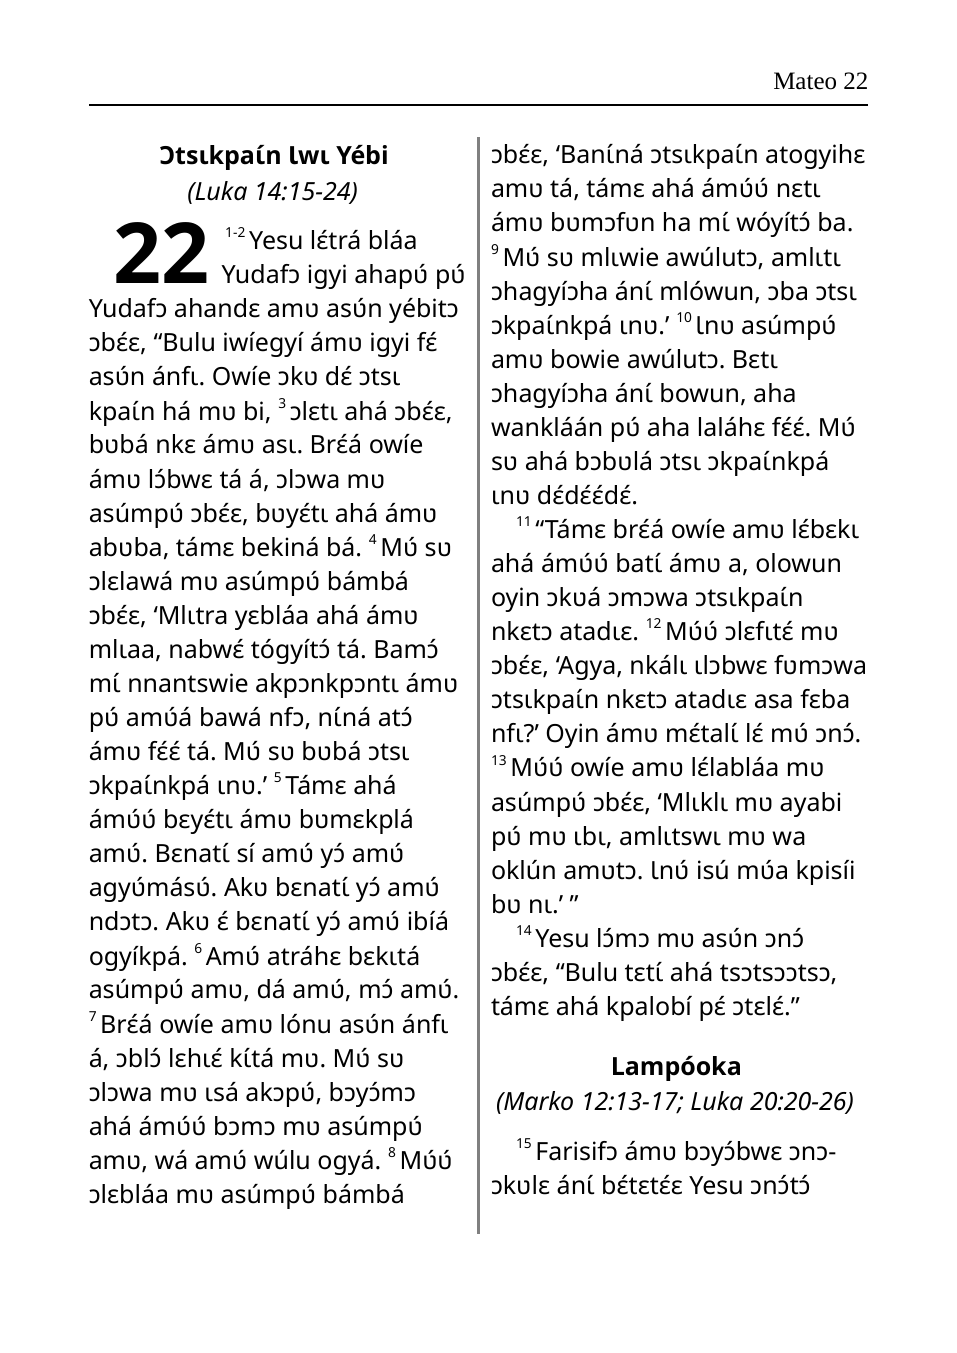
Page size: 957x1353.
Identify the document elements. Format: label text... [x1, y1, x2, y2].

text Ɔtsɩkpaɩ́n Ɩwɩ Yébi [90, 138, 465, 172]
text 14 Yesu lɔ́mɔ mʋ asʋ́n ɔnɔ́ ɔbɛ́ɛ, “Bulu tɛtɩ́ ahá tsɔtsɔɔtsɔ, támɛ ahá kpalobí pɛ́ ɔtɛlɛ́.” [491, 920, 868, 1023]
text Lampóoka [492, 1049, 867, 1083]
text 11 “Támɛ brɛ́á owíe amʋ lɛ́bɛkɩ ahá ámʋ́ʋ́ batɩ́ ámʋ a, olowun oyin ɔkʋá ɔmɔwa ɔtsɩkpaɩ́n nkɛtɔ atadɩɛ. 12 Mʋ́ʋ́ ɔlɛfɩtɛ́ mʋ ɔbɛ́ɛ, ‘Agya, nkálɩ ɩlɔbwɛ fʋmɔwa ɔtsɩkpaɩ́n nkɛtɔ atadɩɛ asa fɛba nfɩ?’ Oyin ámʋ mɛ́talɩ́ lɛ́ mʋ́ ɔnɔ́. 13 Mʋ́ʋ́ owíe amʋ lɛ́labláa mʋ asúmpʋ́ ɔbɛ́ɛ, ‘Mlɩklɩ mʋ ayabi pʋ́ mʋ ɩbɩ, amlɩtswɩ mʋ wa oklún amʋtɔ. Ɩnʋ́ isú mʋ́a kpisíi bʋ nɩ.’ ” [491, 512, 868, 920]
text ɔbɛ́ɛ, ‘Banɩ́ná ɔtsɩkpaɩ́n atogyihɛ amʋ tá, támɛ ahá ámʋ́ʋ́ nɛtɩ ámʋ bʋmɔfʋn ha mɩ́ wóyítɔ́ ba. 9 Mʋ́ sʋ mlɩwie awúlutɔ, amlɩtɩ ɔhagyíɔha ánɩ́ mlówun, ɔba ɔtsɩ ɔkpaɩ́nkpá ɩnʋ.’ 10 Ɩnʋ asúmpʋ́ amʋ bowie awúlutɔ. Bɛtɩ ɔhagyíɔha ánɩ́ bowun, aha wankláán pʋ́ aha laláhɛ fɛ́ɛ́. Mʋ́ sʋ ahá bɔbʋlá ɔtsɩ ɔkpaɩ́nkpá ɩnʋ dɛ́dɛ́ɛ́dɛ́. [491, 137, 868, 512]
text 22 1‑2 Yesu lɛ́trá bláa Yudafɔ igyi ahapʋ́ pʋ́ Yudafɔ ahandɛ amʋ asʋ́n yébitɔ ɔbɛ́ɛ, “Bulu iwíegyí ámʋ igyi fɛ́ asʋ́n ánfɩ. Owíe ɔkʋ dɛ́ ɔtsɩ kpaɩ́n há mʋ bi, 3 ɔlɛtɩ ahá ɔbɛ́ɛ, bʋbá nkɛ ámʋ asɩ. Brɛ́á owíe ámʋ lɔ́bwɛ tá á, ɔlɔwa mʋ asúmpʋ́ ɔbɛ́ɛ, bʋyɛ́tɩ ahá ámʋ abʋba, támɛ bekiná bá. 4 Mʋ́ sʋ ɔlɛlawá mʋ asúmpʋ́ bámbá ɔbɛ́ɛ, ‘Mlɩtra yɛbláa ahá ámʋ mlɩaa, nabwɛ́ tógyítɔ́ tá. Bamɔ́ mɩ́ nnantswie akpɔnkpɔntɩ ámʋ pʋ́ amʋ́á bawá nfɔ, nɩ́ná atɔ́ ámʋ fɛ́ɛ́ tá. Mʋ́ sʋ bʋbá ɔtsɩ ɔkpaɩ́nkpá ɩnʋ.’ 5 Támɛ ahá ámʋ́ʋ́ bɛyɛ́tɩ ámʋ bʋmɛkplá amʋ́. Bɛnatɩ́ sí amʋ́ yɔ́ amʋ́ agyʋ́másʋ́. Akʋ bɛnatɩ́ yɔ́ amʋ́ ndɔtɔ. Akʋ ɛ́ bɛnatɩ́ yɔ́ amʋ́ ibíá ogyíkpá. 6 Amʋ́ atráhɛ bɛkɩtá asúmpʋ́ amʋ, dá amʋ́, mɔ́ amʋ́. 7 Brɛ́á owíe amʋ lónu asʋ́n ánfɩ á, ɔblɔ́ lɛhɩɛ́ kɩ́tá mʋ. Mʋ́ sʋ ɔlɔwa mʋ ɩsá akɔpʋ́, bɔyɔ́mɔ ahá ámʋ́ʋ́ bɔmɔ mʋ asúmpʋ́ amʋ, wá amʋ́ wúlu ogyá. 8 Mʋ́ʋ́ ɔlɛbláa mʋ asúmpʋ́ bámbá [88, 223, 466, 1211]
text (Luka 14:15-24) [90, 172, 465, 216]
text 15 Farisifɔ ámʋ bɔyɔ́bwɛ ɔnɔ-ɔkʋlɛ ánɩ́ bɛ́tɛtɛ́ɛ Yesu ɔnɔ́tɔ́ [491, 1133, 868, 1202]
text (Marko 12:13-17; Luka 20:20-26) [492, 1083, 867, 1126]
